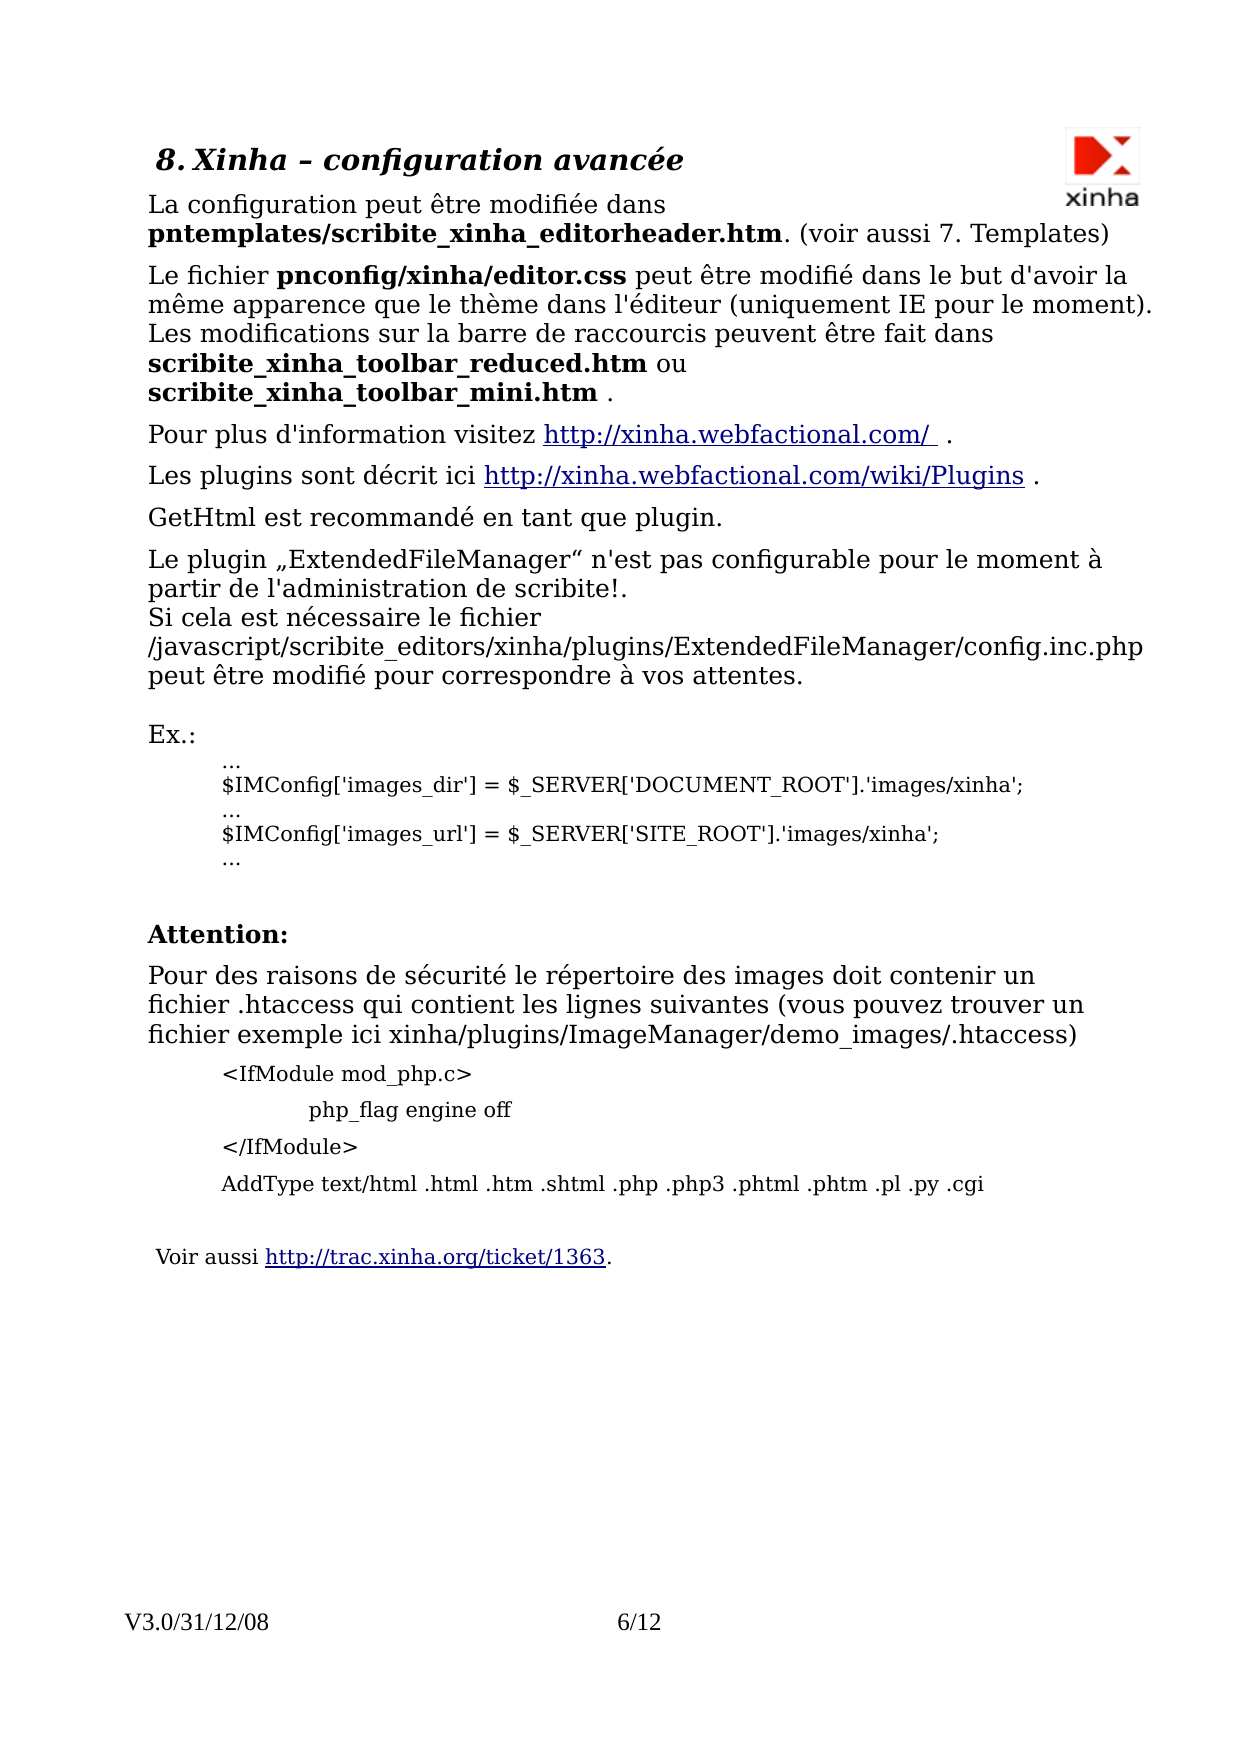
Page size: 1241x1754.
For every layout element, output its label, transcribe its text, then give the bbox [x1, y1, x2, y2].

text AddType text/html .html .htm .shtml .php .php3 .phtml .phtm .pl .py .cgi [148, 1172, 1160, 1196]
text Pour plus d'information visitez http://xinha.webfactional.com/ . [148, 420, 1160, 449]
text La configuration peut être modifiée dans pntemplates/scribite_xinha_editorheader.htm. (voir aussi 7. Templates) [148, 190, 1160, 248]
text <IfModule mod_php.c> [148, 1062, 1160, 1086]
text </IfModule> [148, 1135, 1160, 1159]
text Les plugins sont décrit ici http://xinha.webfactional.com/wiki/Plugins . [148, 462, 1160, 491]
subtitle [1141, 143, 1160, 177]
text GetHtml est recommandé en tant que plugin. [148, 503, 1160, 532]
text Le fichier pnconfig/xinha/editor.css peut être modifié dans le but d'avoir la même apparence que le thème dans l'éditeur (uniquement IE pour le moment). Les modifications sur la barre de raccourcis peuvent être fait dans scribite_xinha_toolbar_reduced.htm ou scribite_xinha_toolbar_mini.htm . [148, 261, 1160, 407]
text php_flag engine off [148, 1098, 1160, 1123]
picture [1065, 127, 1141, 206]
text Le plugin „ExtendedFileManager“ n'est pas configurable pour le moment à partir de l'administration de scribite!. Si cela est nécessaire le fichier /javascript/scribite_editors/xinha/plugins/ExtendedFileManager/config.inc.php peut être modifié pour correspondre à vos attentes. Ex.: ... $IMConfig['images_dir'] = $_SERVER['DOCUMENT_ROOT'].'images/xinha'; ... $IMConfig['images_url'] = $_SERVER['SITE_ROOT'].'images/xinha'; ... [148, 545, 1160, 870]
list Voir aussi http://trac.xinha.org/ticket/1363. [118, 1245, 1160, 1270]
text Pour des raisons de sécurité le répertoire des images doit contenir un fichier .htaccess qui contient les lignes suivantes (vous pouvez trouver un fichier exemple ici xinha/plugins/ImageManager/demo_images/.htaccess) [148, 962, 1160, 1049]
text Attention: [148, 920, 1160, 949]
subtitle Xinha – configuration avancée [156, 143, 1065, 177]
